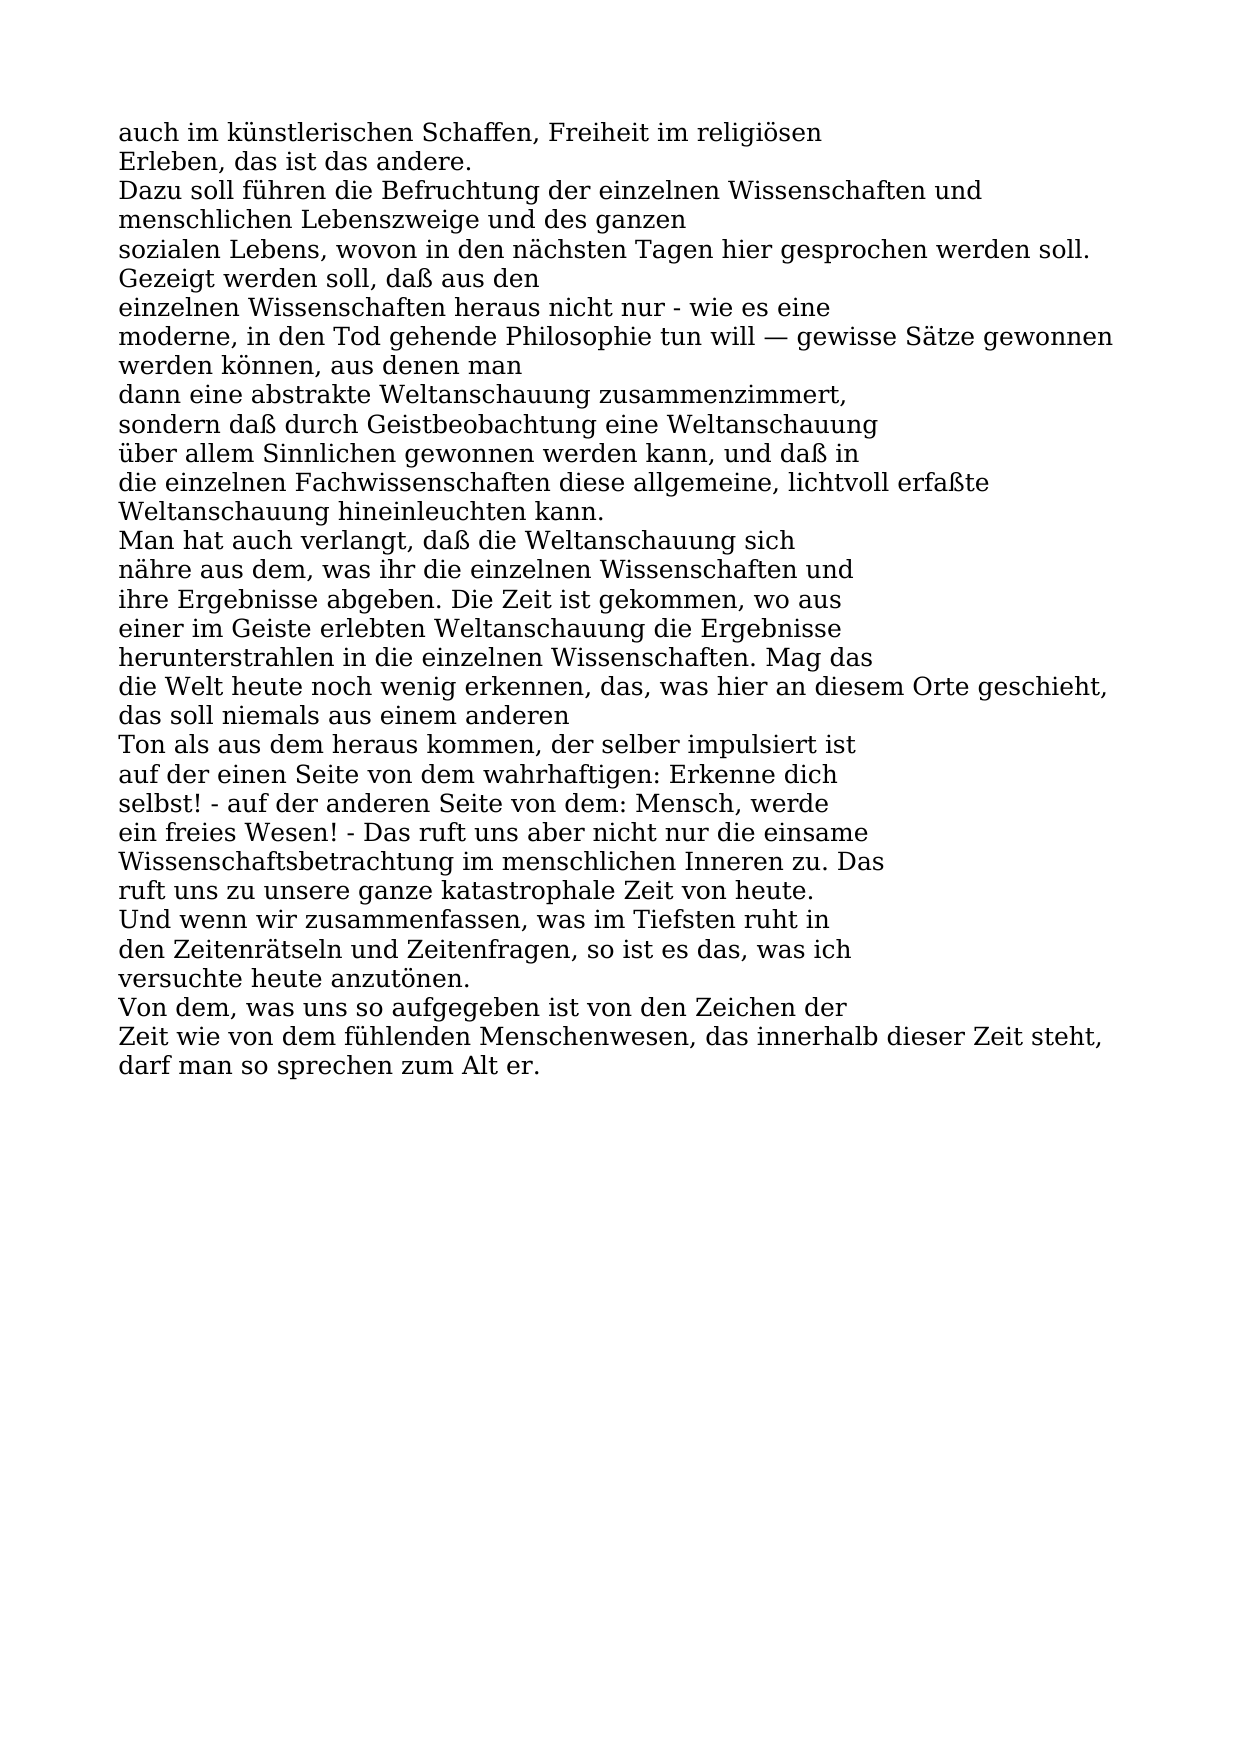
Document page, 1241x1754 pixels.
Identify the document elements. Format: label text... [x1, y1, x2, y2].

text ruft uns zu unsere ganze katastrophale Zeit von heute. [118, 876, 1122, 906]
text über allem Sinnlichen gewonnen werden kann, und daß in [118, 439, 1122, 468]
text Man hat auch verlangt, daß die Weltanschauung sich [118, 526, 1122, 556]
text Und wenn wir zusammenfassen, was im Tiefsten ruht in [118, 906, 1122, 935]
text ihre Ergebnisse abgeben. Die Zeit ist gekommen, wo aus [118, 585, 1122, 614]
text auf der einen Seite von dem wahrhaftigen: Erkenne dich [118, 760, 1122, 789]
text die einzelnen Fachwissenschaften diese allgemeine, lichtvoll erfaßte Weltanschauung hineinleuchten kann. [118, 468, 1122, 526]
text einzelnen Wissenschaften heraus nicht nur - wie es eine [118, 293, 1122, 322]
text Von dem, was uns so aufgegeben ist von den Zeichen der [118, 993, 1122, 1022]
text Ton als aus dem heraus kommen, der selber impulsiert ist [118, 731, 1122, 760]
text moderne, in den Tod gehende Philosophie tun will — gewisse Sätze gewonnen werden können, aus denen man [118, 322, 1122, 381]
text auch im künstlerischen Schaffen, Freiheit im religiösen [118, 118, 1122, 147]
text versuchte heute anzutönen. [118, 964, 1122, 993]
text den Zeitenrätseln und Zeitenfragen, so ist es das, was ich [118, 935, 1122, 964]
text Zeit wie von dem fühlenden Menschenwesen, das innerhalb dieser Zeit steht, darf man so sprechen zum Alt er. [118, 1022, 1122, 1081]
text selbst! - auf der anderen Seite von dem: Mensch, werde [118, 789, 1122, 818]
text sozialen Lebens, wovon in den nächsten Tagen hier gesprochen werden soll. Gezeigt werden soll, daß aus den [118, 235, 1122, 293]
text die Welt heute noch wenig erkennen, das, was hier an diesem Orte geschieht, das soll niemals aus einem anderen [118, 672, 1122, 731]
text sondern daß durch Geistbeobachtung eine Weltanschauung [118, 410, 1122, 439]
text Wissenschaftsbetrachtung im menschlichen Inneren zu. Das [118, 847, 1122, 876]
text herunterstrahlen in die einzelnen Wissenschaften. Mag das [118, 643, 1122, 672]
text Erleben, das ist das andere. [118, 147, 1122, 176]
text ein freies Wesen! - Das ruft uns aber nicht nur die einsame [118, 818, 1122, 847]
text einer im Geiste erlebten Weltanschauung die Ergebnisse [118, 614, 1122, 643]
text Dazu soll führen die Befruchtung der einzelnen Wissenschaften und menschlichen Lebenszweige und des ganzen [118, 176, 1122, 235]
text nähre aus dem, was ihr die einzelnen Wissenschaften und [118, 556, 1122, 585]
text dann eine abstrakte Weltanschauung zusammenzimmert, [118, 381, 1122, 410]
